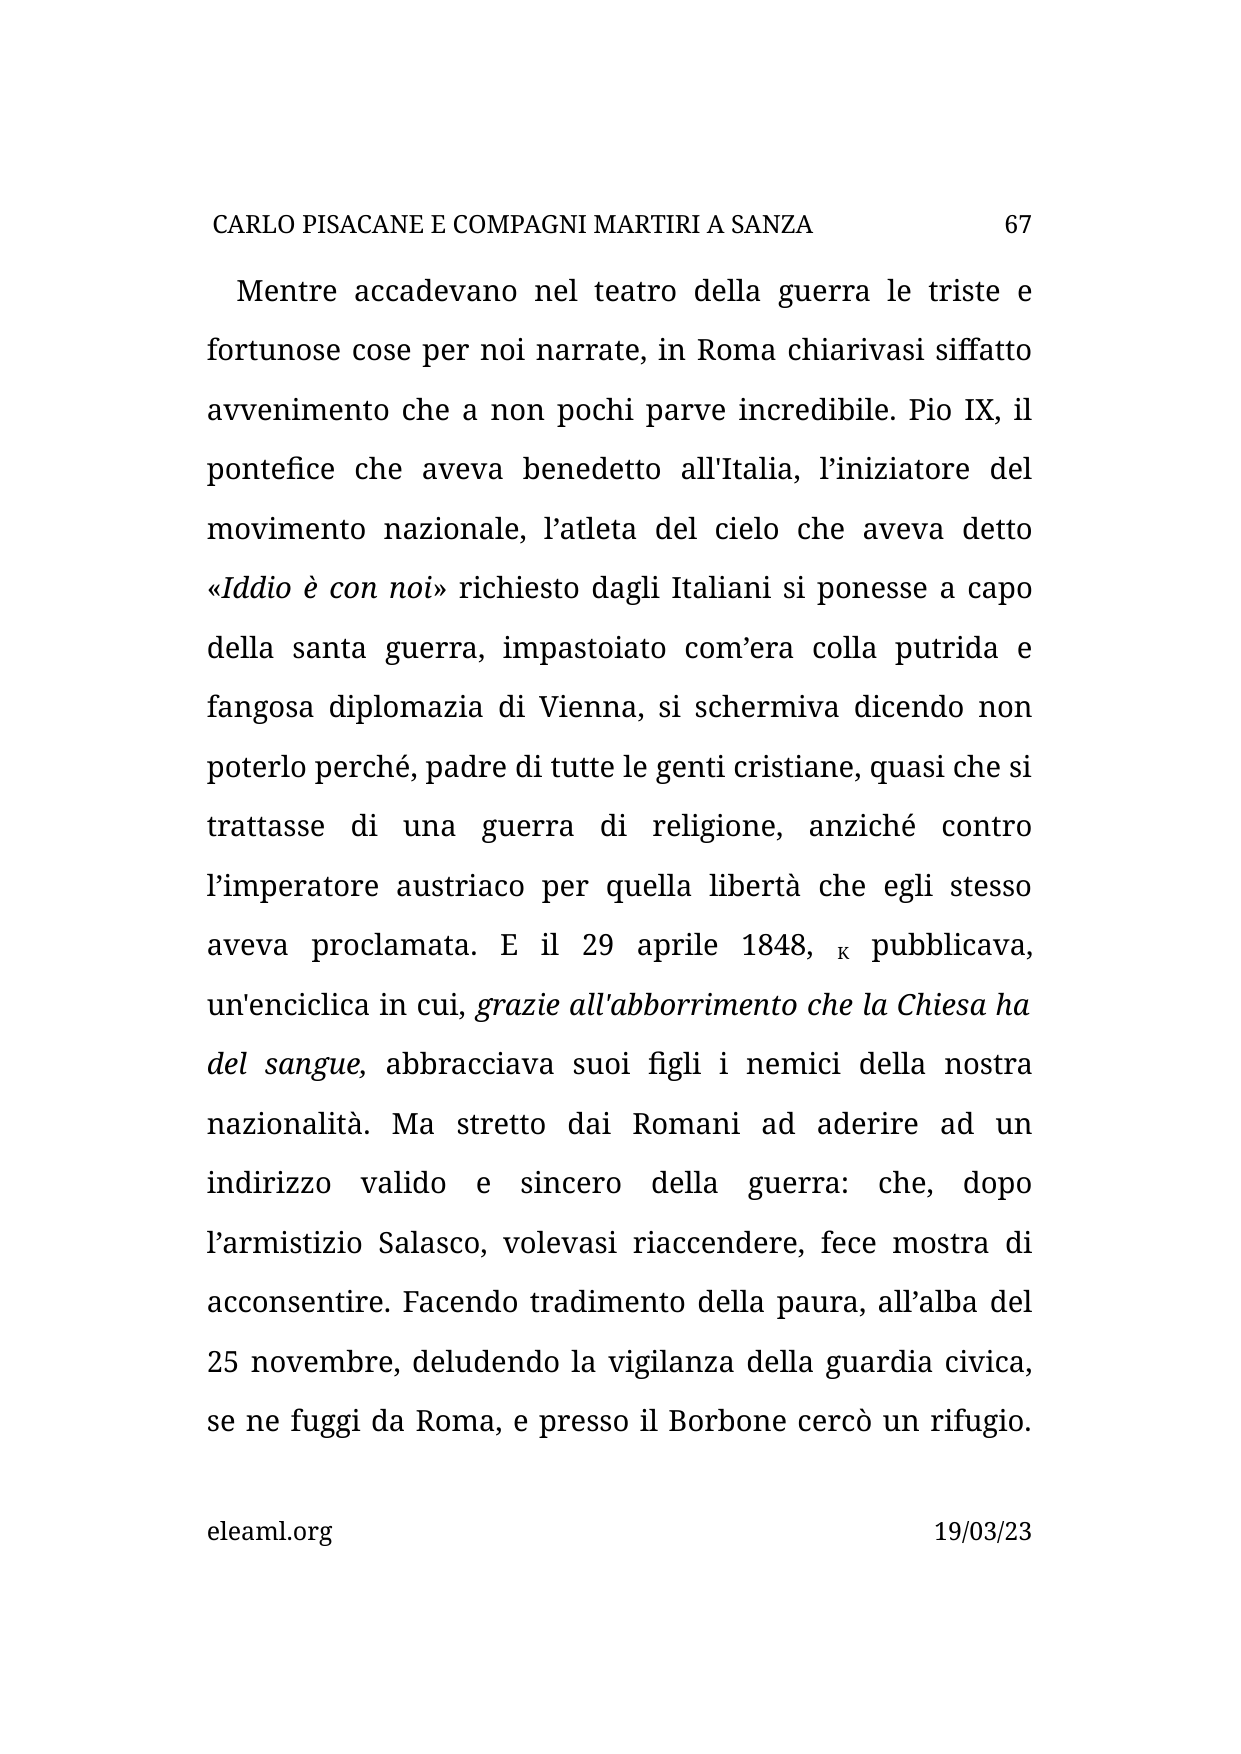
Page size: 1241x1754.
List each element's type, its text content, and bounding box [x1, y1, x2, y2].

text Mentre accadevano nel teatro della guerra le triste e fortunose cose per noi narrate, in Roma chiarivasi siffatto avvenimento che a non pochi parve incredibile. Pio IX, il pontefice che aveva benedetto all'Italia, l’iniziatore del movimento nazionale, l’atleta del cielo che aveva detto «Iddio è con noi» richiesto dagli Italiani si ponesse a capo della santa guerra, impastoiato com’era colla putrida e fangosa diplomazia di Vienna, si schermiva dicendo non poterlo perché, padre di tutte le genti cristiane, quasi che si trattasse di una guerra di religione, anziché contro l’imperatore austriaco per quella libertà che egli stesso aveva proclamata. E il 29 aprile 1848, K pubblicava, un'enciclica in cui, grazie all'abborrimento che la Chiesa ha del sangue, abbracciava suoi figli i nemici della nostra nazionalità. Ma stretto dai Romani ad aderire ad un indirizzo valido e sincero della guerra: che, dopo l’armistizio Salasco, volevasi riaccendere, fece mostra di acconsentire. Facendo tradimento della paura, all’alba del 25 novembre, deludendo la vigilanza della guardia civica, se ne fuggi da Roma, e presso il Borbone cercò un rifugio. [207, 270, 1033, 1440]
